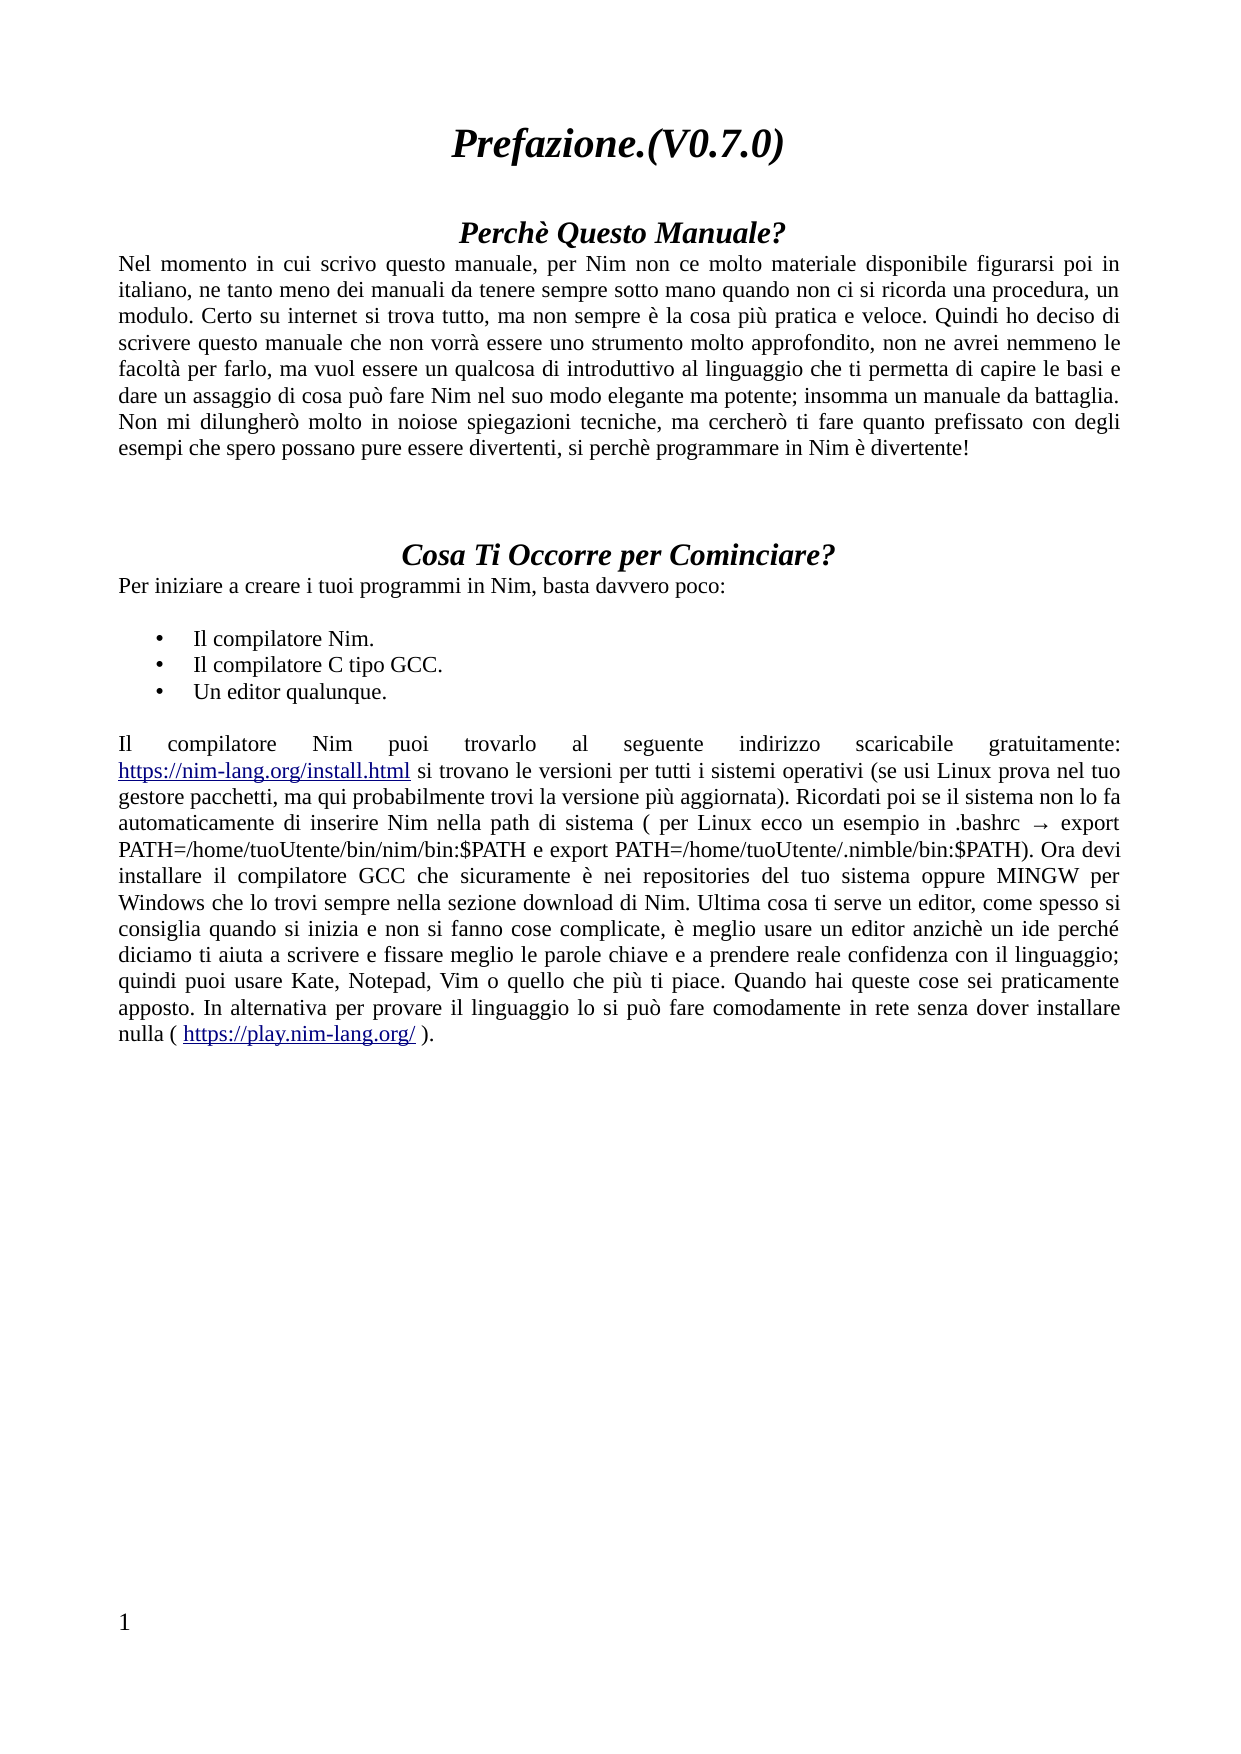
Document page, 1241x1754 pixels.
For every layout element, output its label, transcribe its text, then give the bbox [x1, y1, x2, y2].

list Il compilatore Nim. [156, 625, 1122, 651]
text Cosa Ti Occorre per Cominciare? [118, 536, 1122, 572]
list Un editor qualunque. [156, 678, 1122, 704]
text Per iniziare a creare i tuoi programmi in Nim, basta davvero poco: [118, 572, 1122, 599]
text Perchè Questo Manuale? [118, 214, 1122, 250]
text Nel momento in cui scrivo questo manuale, per Nim non ce molto materiale disponibile figurarsi poi in italiano, ne tanto meno dei manuali da tenere sempre sotto mano quando non ci si ricorda una procedura, un modulo. Certo su internet si trova tutto, ma non sempre è la cosa più pratica e veloce. Quindi ho deciso di scrivere questo manuale che non vorrà essere uno strumento molto approfondito, non ne avrei nemmeno le facoltà per farlo, ma vuol essere un qualcosa di introduttivo al linguaggio che ti permetta di capire le basi e dare un assaggio di cosa può fare Nim nel suo modo elegante ma potente; insomma un manuale da battaglia. Non mi dilungherò molto in noiose spiegazioni tecniche, ma cercherò ti fare quanto prefissato con degli esempi che spero possano pure essere divertenti, si perchè programmare in Nim è divertente! [118, 250, 1122, 461]
text Prefazione.(V0.7.0) [118, 118, 1122, 166]
list Il compilatore C tipo GCC. [156, 651, 1122, 678]
text Il compilatore Nim puoi trovarlo al seguente indirizzo scaricabile gratuitamente: https://nim-lang.org/install.html si trovano le versioni per tutti i sistemi operativi (se usi Linux prova nel tuo gestore pacchetti, ma qui probabilmente trovi la versione più aggiornata). Ricordati poi se il sistema non lo fa automaticamente di inserire Nim nella path di sistema ( per Linux ecco un esempio in .bashrc → export PATH=/home/tuoUtente/bin/nim/bin:$PATH e export PATH=/home/tuoUtente/.nimble/bin:$PATH). Ora devi installare il compilatore GCC che sicuramente è nei repositories del tuo sistema oppure MINGW per Windows che lo trovi sempre nella sezione download di Nim. Ultima cosa ti serve un editor, come spesso si consiglia quando si inizia e non si fanno cose complicate, è meglio usare un editor anzichè un ide perché diciamo ti aiuta a scrivere e fissare meglio le parole chiave e a prendere reale confidenza con il linguaggio; quindi puoi usare Kate, Notepad, Vim o quello che più ti piace. Quando hai queste cose sei praticamente apposto. In alternativa per provare il linguaggio lo si può fare comodamente in rete senza dover installare nulla ( https://play.nim-lang.org/ ). [118, 730, 1122, 1047]
